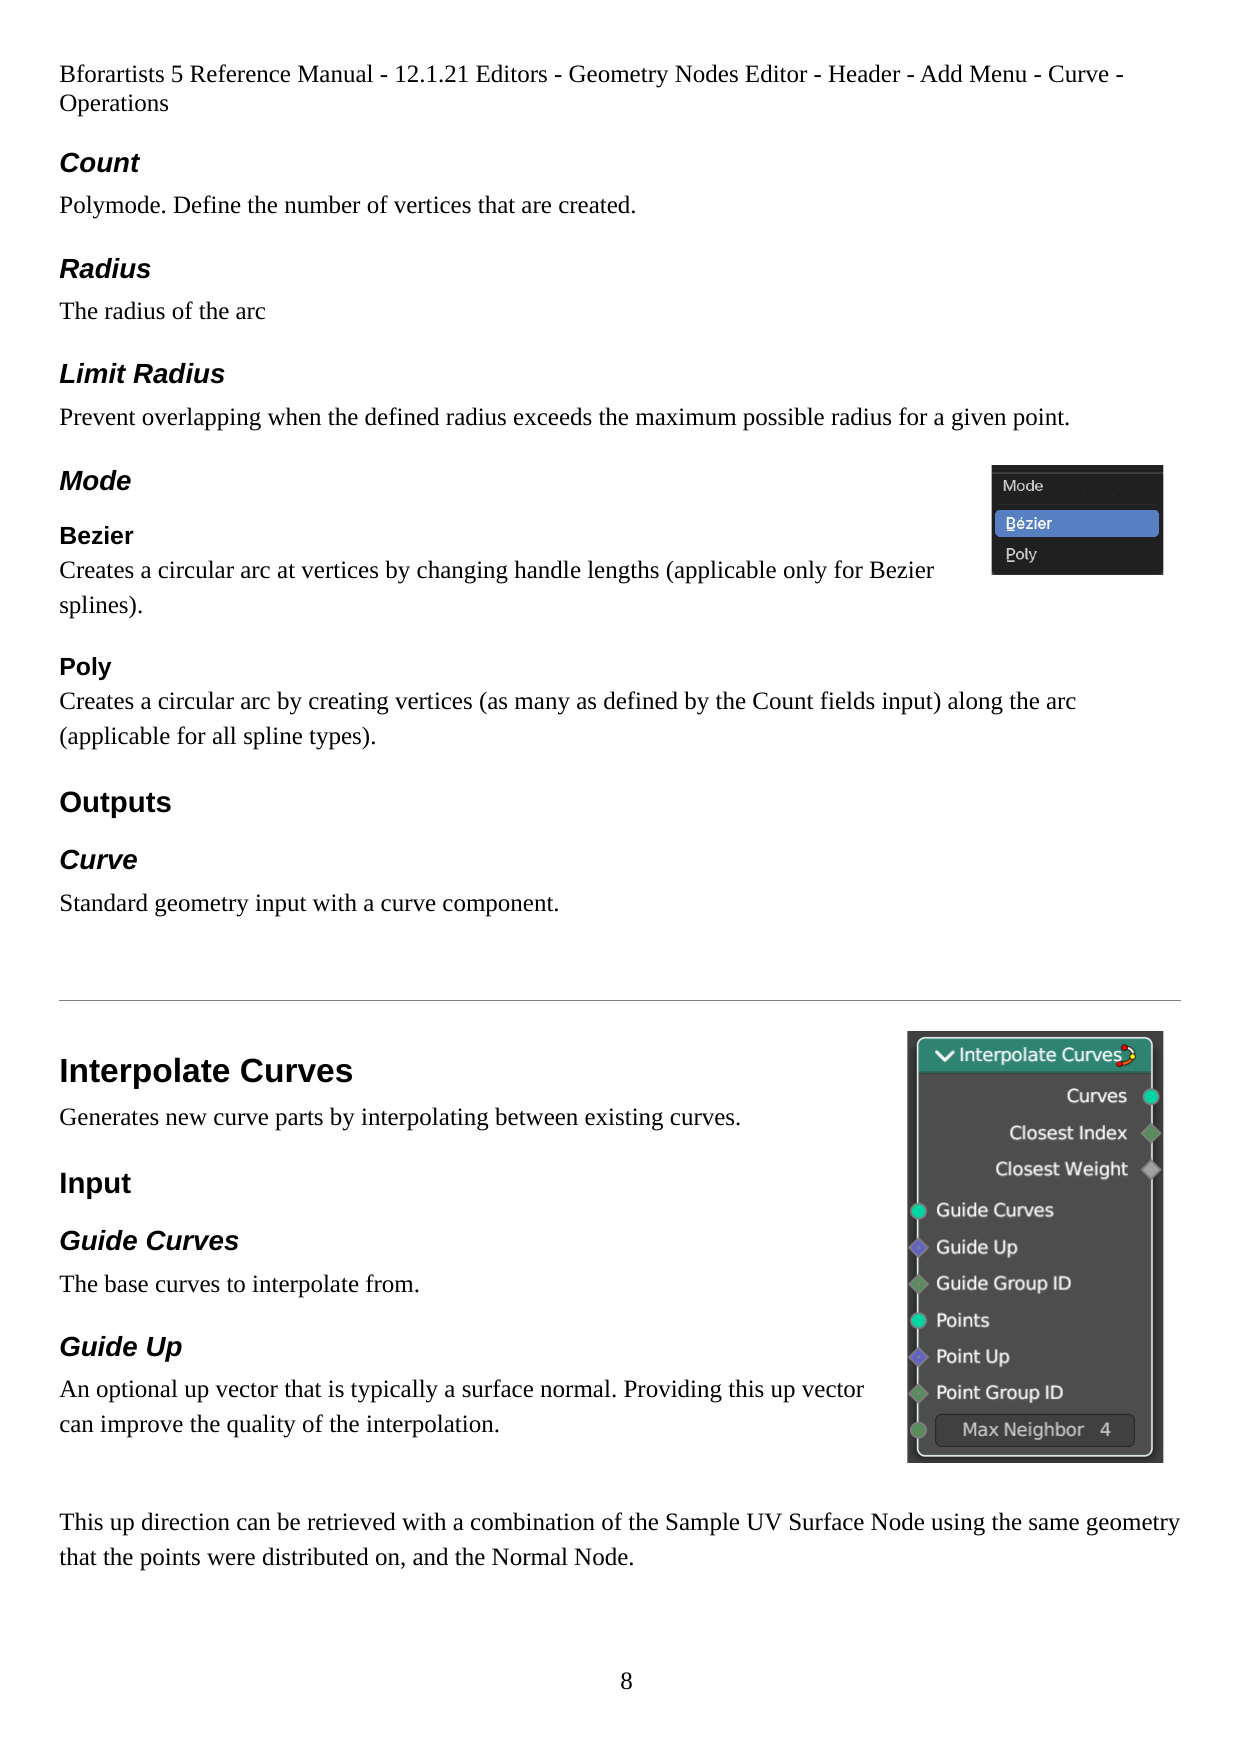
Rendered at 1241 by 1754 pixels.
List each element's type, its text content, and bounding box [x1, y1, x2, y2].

text Creates a circular arc by creating vertices (as many as defined by the Count fields input) along the arc (applicable for all spline types). [59, 686, 1181, 749]
text Creates a circular arc at vertices by changing handle lengths (applicable only for Bezier splines). [59, 556, 1181, 619]
subtitle Radius [59, 252, 1181, 284]
text Polymode. Define the number of vertices that are created. [59, 190, 1181, 219]
subtitle Outputs [59, 784, 1181, 818]
picture [991, 465, 1164, 575]
picture [907, 1031, 1164, 1463]
text An optional up vector that is typically a surface normal. Providing this up vector can improve the quality of the interpolation. [59, 1374, 907, 1438]
subtitle Mode [59, 464, 1181, 496]
text Generates new curve parts by interpolating between existing curves. [59, 1102, 907, 1131]
subtitle Limit Radius [59, 358, 1181, 390]
subtitle [1164, 1224, 1181, 1256]
subtitle Count [59, 146, 1181, 178]
text Standard geometry input with a curve component. [59, 888, 1181, 916]
subtitle [1164, 1330, 1181, 1362]
subtitle [1164, 1166, 1181, 1199]
subtitle [1164, 521, 1181, 549]
subtitle Curve [59, 843, 1181, 875]
text The base curves to interpolate from. [59, 1269, 907, 1297]
text The radius of the arc [59, 296, 1181, 325]
subtitle Bezier [59, 521, 991, 549]
subtitle Poly [59, 652, 1181, 680]
subtitle Guide Up [59, 1330, 907, 1362]
text This up direction can be retrieved with a combination of the Sample UV Surface Node using the same geometry that the points were distributed on, and the Normal Node. [59, 1507, 1181, 1570]
subtitle Interpolate Curves [59, 1051, 907, 1089]
subtitle Guide Curves [59, 1224, 907, 1256]
text Prevent overlapping when the defined radius exceeds the maximum possible radius for a given point. [59, 402, 1181, 431]
subtitle [1164, 1051, 1181, 1089]
subtitle Input [59, 1166, 907, 1199]
